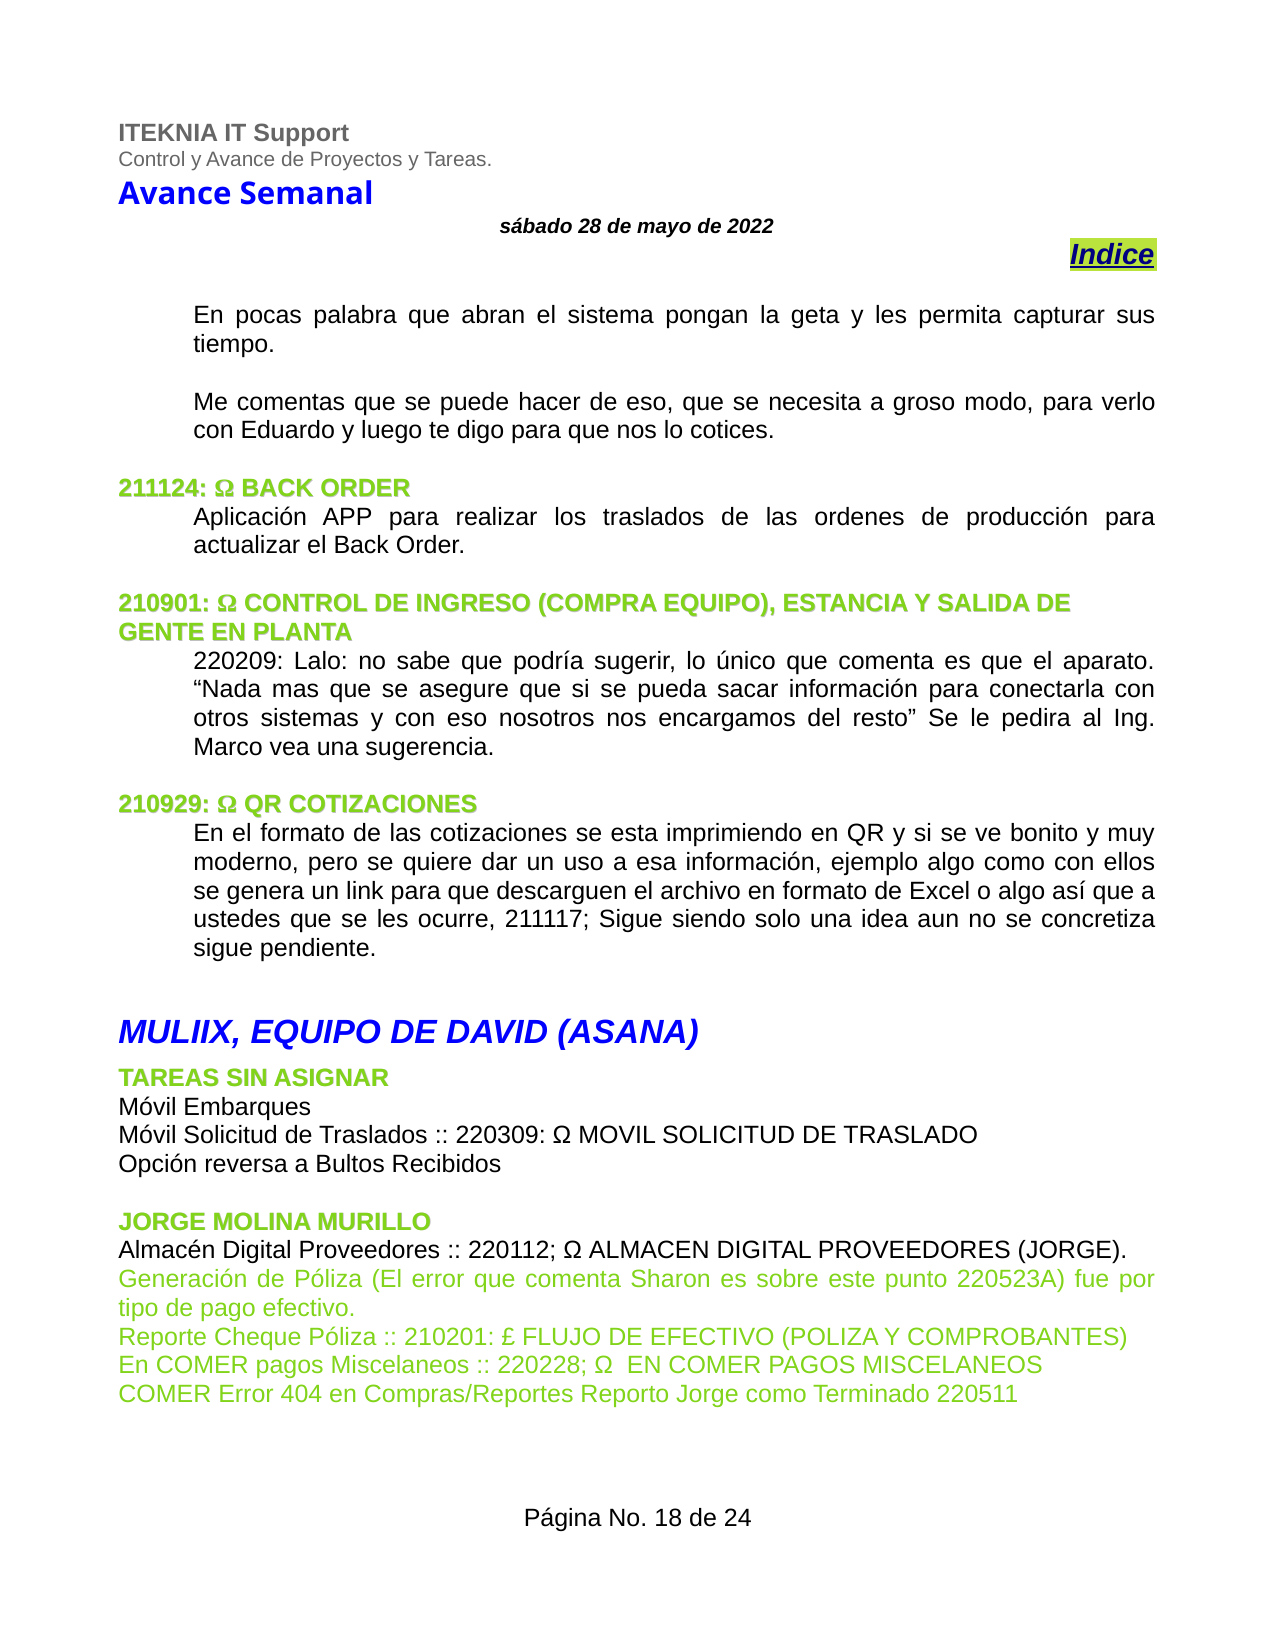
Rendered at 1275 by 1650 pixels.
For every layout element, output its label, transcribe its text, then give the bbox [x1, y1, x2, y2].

text En pocas palabra que abran el sistema pongan la geta y les permita capturar sus tiempo. [193, 300, 1157, 358]
text Móvil Solicitud de Traslados :: 220309: Ω MOVIL SOLICITUD DE TRASLADO [118, 1120, 1157, 1149]
text En el formato de las cotizaciones se esta imprimiendo en QR y si se ve bonito y muy moderno, pero se quiere dar un uso a esa información, ejemplo algo como con ellos se genera un link para que descarguen el archivo en formato de Excel o algo así que a ustedes que se les ocurre, 211117; Sigue siendo solo una idea aun no se concretiza sigue pendiente. [193, 818, 1157, 962]
subtitle 211124: Ω BACK ORDER [118, 473, 1157, 502]
text Almacén Digital Proveedores :: 220112; Ω ALMACEN DIGITAL PROVEEDORES (JORGE). [118, 1235, 1157, 1264]
text Aplicación APP para realizar los traslados de las ordenes de producción para actualizar el Back Order. [193, 502, 1157, 559]
text Generación de Póliza (El error que comenta Sharon es sobre este punto 220523A) fue por tipo de pago efectivo. [118, 1264, 1157, 1321]
subtitle JORGE MOLINA MURILLO [118, 1206, 1157, 1235]
text Me comentas que se puede hacer de eso, que se necesita a groso modo, para verlo con Eduardo y luego te digo para que nos lo cotices. [193, 387, 1157, 444]
text COMER Error 404 en Compras/Reportes Reporto Jorge como Terminado 220511 [118, 1379, 1157, 1408]
text Reporte Cheque Póliza :: 210201: £ FLUJO DE EFECTIVO (POLIZA Y COMPROBANTES) [118, 1321, 1157, 1350]
subtitle 210929: Ω QR COTIZACIONES [118, 789, 1157, 818]
text Opción reversa a Bultos Recibidos [118, 1149, 1157, 1178]
text 220209: Lalo: no sabe que podría sugerir, lo único que comenta es que el aparato. “Nada mas que se asegure que si se pueda sacar información para conectarla con otros sistemas y con eso nosotros nos encargamos del resto” Se le pedira al Ing. Marco vea una sugerencia. [193, 646, 1157, 761]
subtitle MULIIX, EQUIPO DE DAVID (ASANA) [118, 1012, 1157, 1050]
text En COMER pagos Miscelaneos :: 220228; Ω EN COMER PAGOS MISCELANEOS [118, 1350, 1157, 1379]
subtitle 210901: Ω CONTROL DE INGRESO (compra equipo), ESTANCIA Y SALIDA DE GENTE EN PLANTA [118, 588, 1157, 646]
subtitle Tareas sin asignar [118, 1063, 1157, 1091]
text Móvil Embarques [118, 1091, 1157, 1120]
